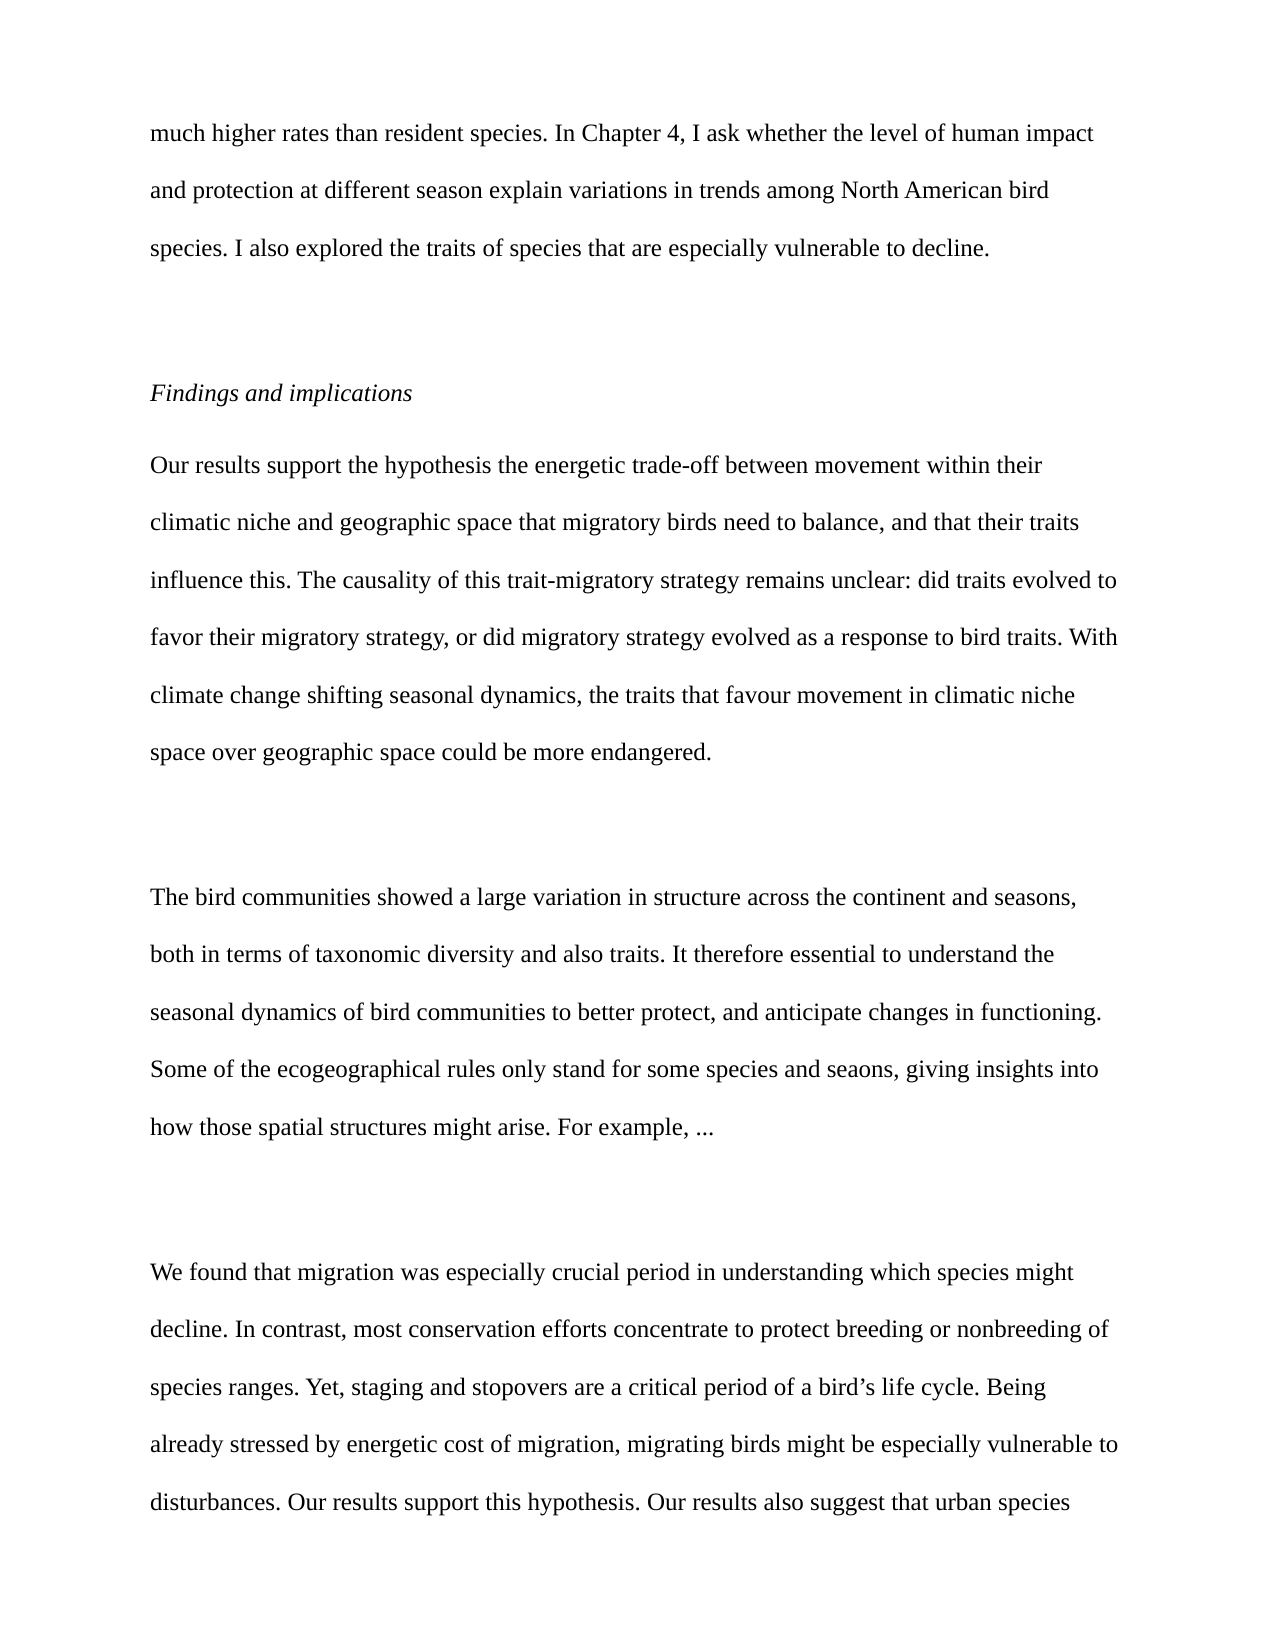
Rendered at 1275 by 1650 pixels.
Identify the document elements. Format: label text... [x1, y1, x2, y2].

text Findings and implications [150, 378, 1125, 406]
text We found that migration was especially crucial period in understanding which species might decline. In contrast, most conservation efforts concentrate to protect breeding or nonbreeding of species ranges. Yet, staging and stopovers are a critical period of a bird’s life cycle. Being already stressed by energetic cost of migration, migrating birds might be especially vulnerable to disturbances. Our results support this hypothesis. Our results also suggest that urban species [150, 1257, 1125, 1515]
text The bird communities showed a large variation in structure across the continent and seasons, both in terms of taxonomic diversity and also traits. It therefore essential to understand the seasonal dynamics of bird communities to better protect, and anticipate changes in functioning. Some of the ecogeographical rules only stand for some species and seaons, giving insights into how those spatial structures might arise. For example, ... [150, 882, 1125, 1141]
text Our results support the hypothesis the energetic trade-off between movement within their climatic niche and geographic space that migratory birds need to balance, and that their traits influence this. The causality of this trait-migratory strategy remains unclear: did traits evolved to favor their migratory strategy, or did migratory strategy evolved as a response to bird traits. With climate change shifting seasonal dynamics, the traits that favour movement in climatic niche space over geographic space could be more endangered. [150, 450, 1125, 766]
text much higher rates than resident species. In Chapter 4, I ask whether the level of human impact and protection at different season explain variations in trends among North American bird species. I also explored the traits of species that are especially vulnerable to decline. [150, 118, 1125, 262]
